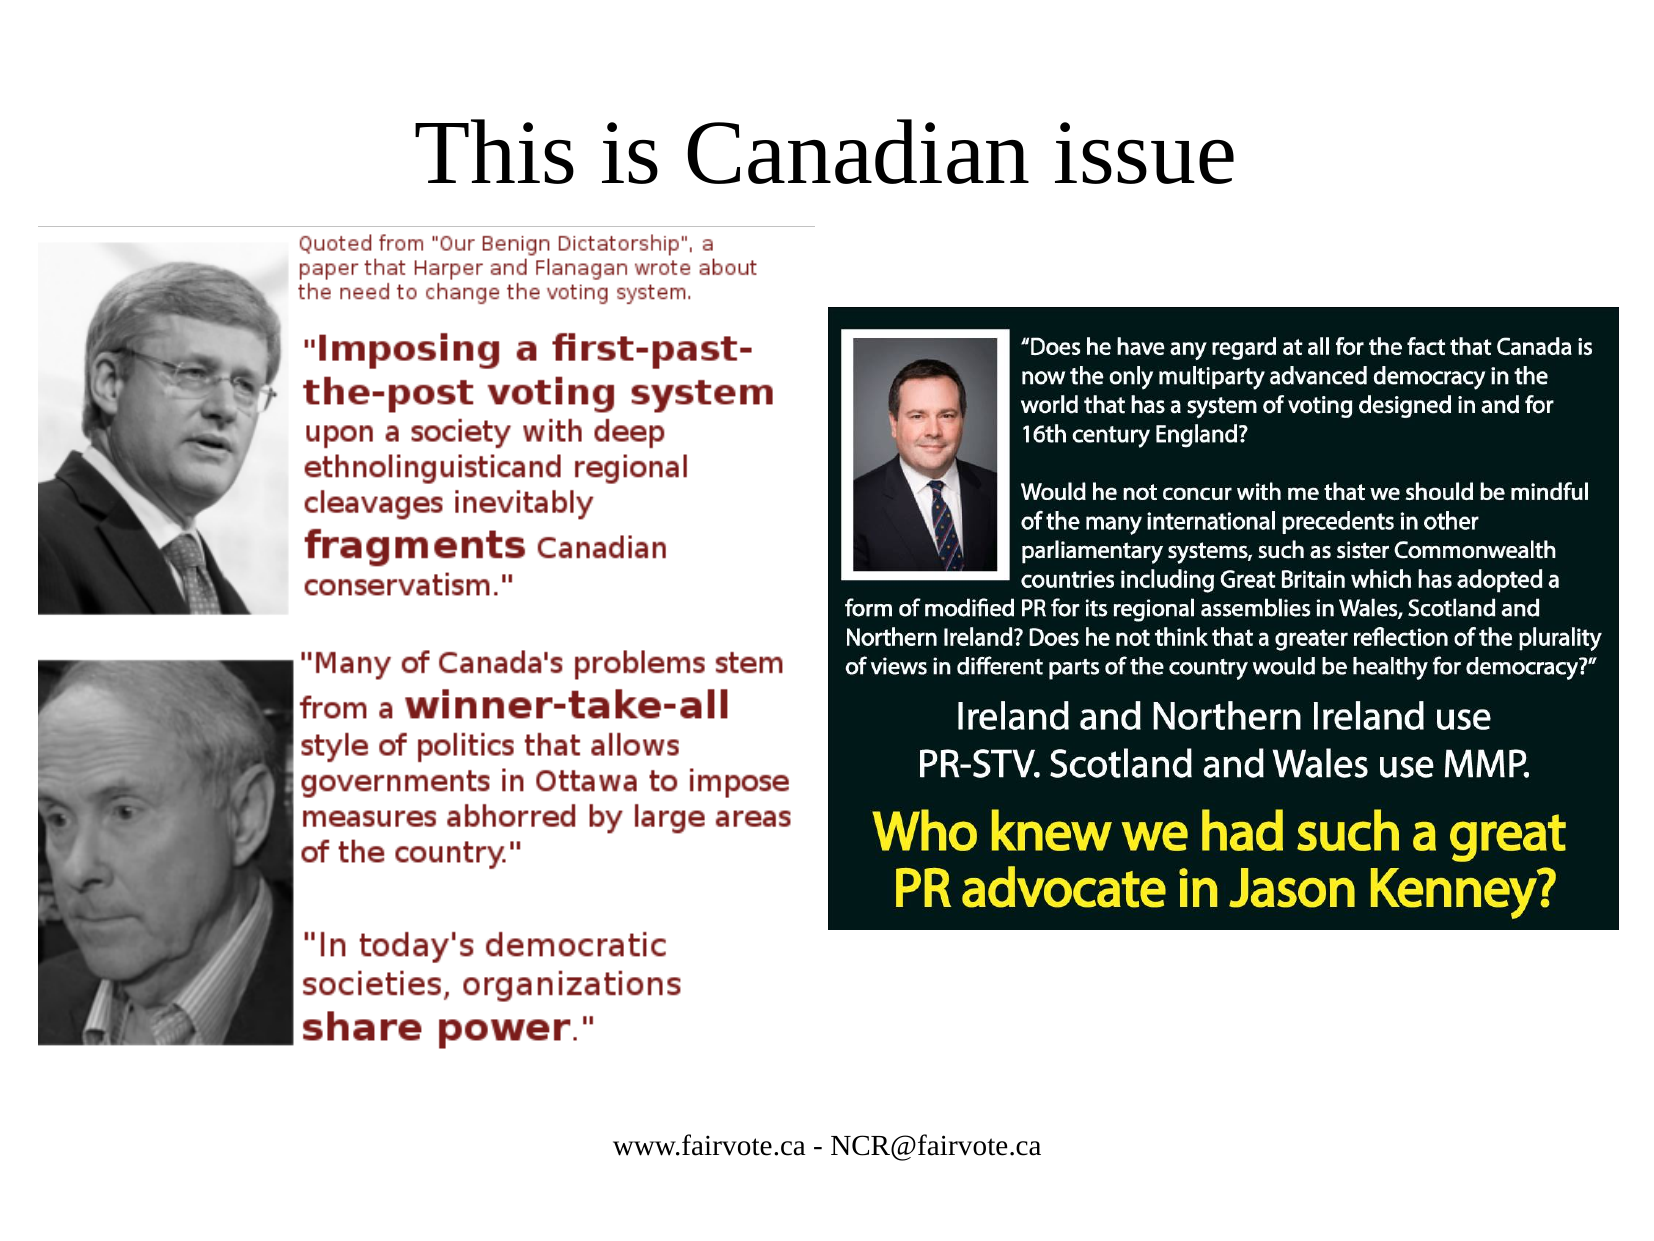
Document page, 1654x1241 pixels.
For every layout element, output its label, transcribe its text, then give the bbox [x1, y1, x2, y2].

title This is Canadian issue [82, 49, 1571, 257]
picture [828, 307, 1619, 930]
picture [38, 225, 815, 1099]
